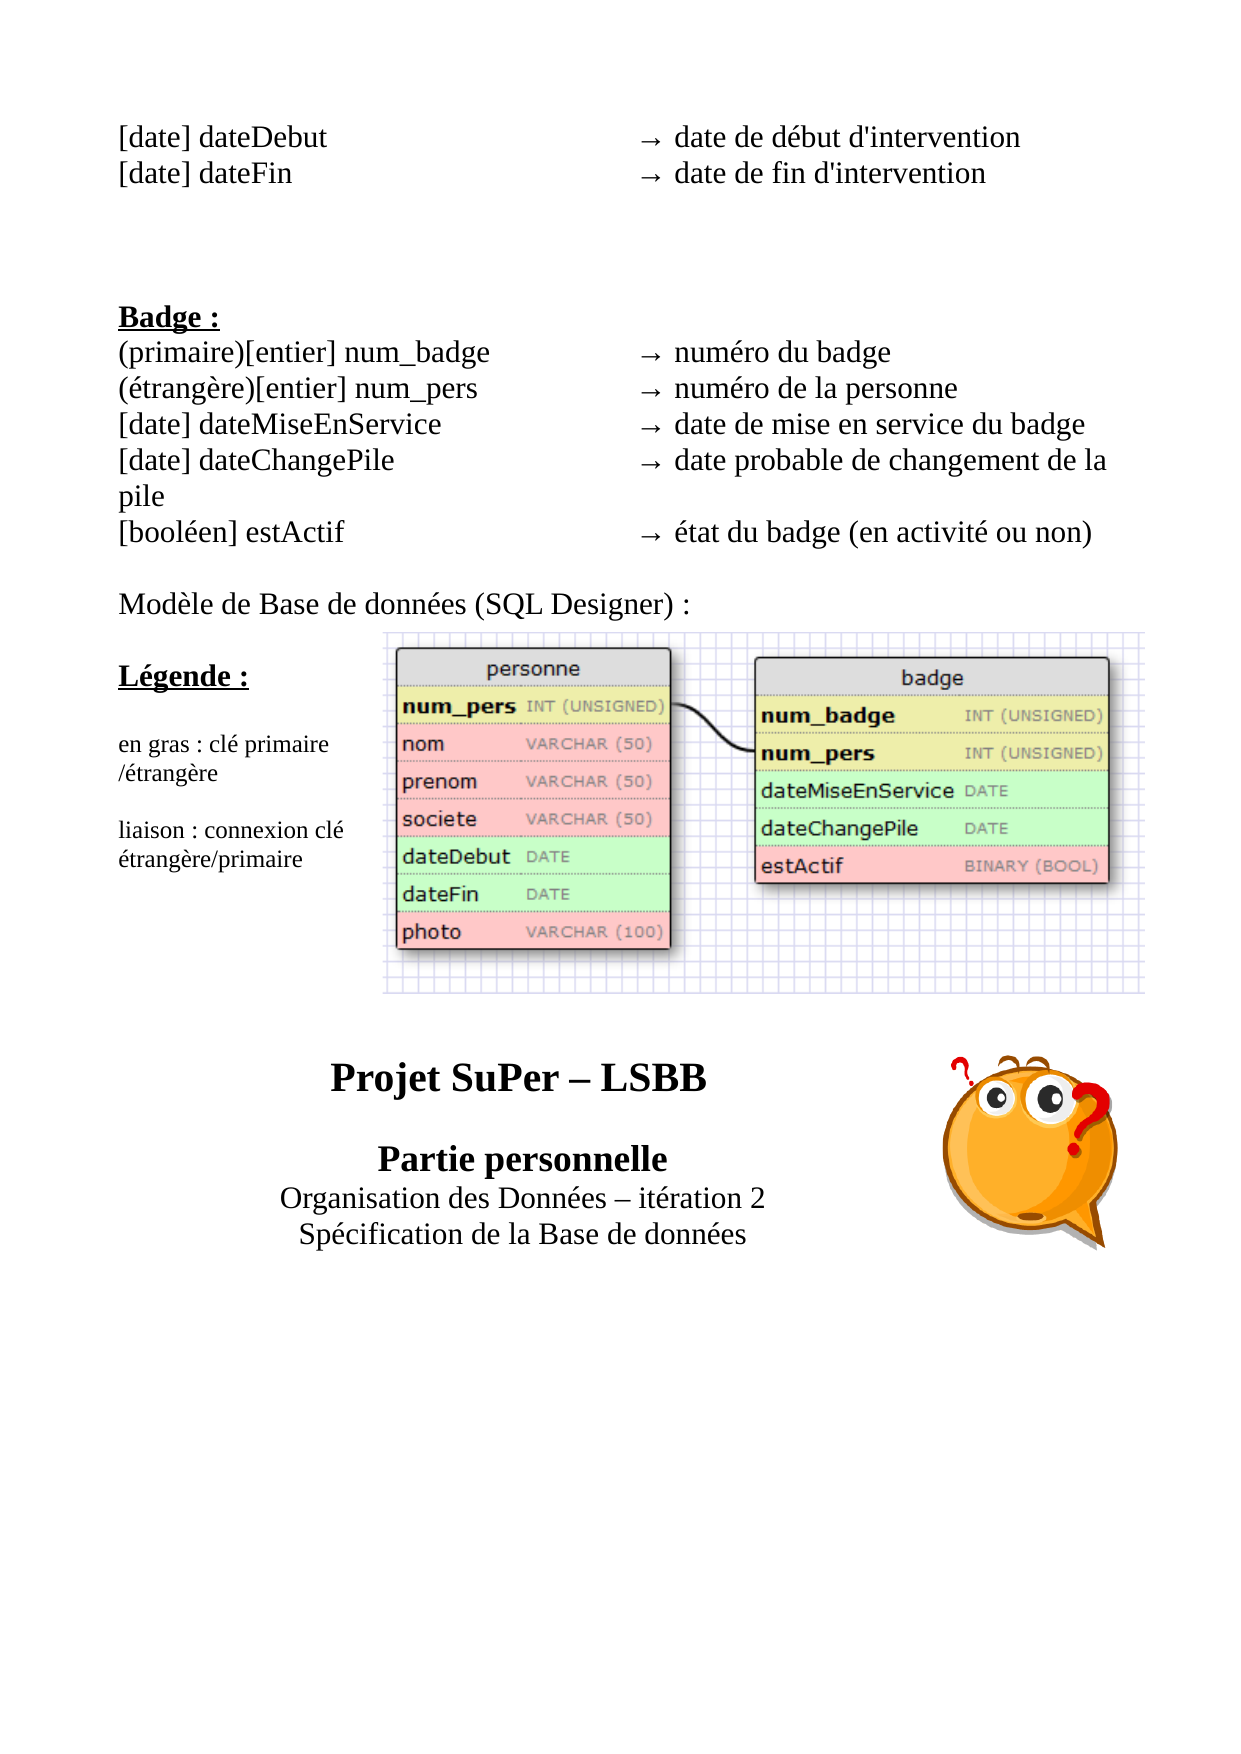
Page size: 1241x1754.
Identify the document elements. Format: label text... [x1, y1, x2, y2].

text [date] dateChangePile → date probable de changement de la pile [118, 442, 1122, 513]
text [booléen] estActif → état du badge (en activité ou non) [118, 513, 1122, 549]
text (primaire)[entier] num_badge → numéro du badge [118, 334, 1122, 370]
text Badge : [118, 298, 1122, 334]
text (étrangère)[entier] num_pers → numéro de la personne [118, 370, 1122, 406]
text Projet SuPer – LSBB [118, 1052, 1122, 1100]
text Partie personnelle [118, 1136, 927, 1179]
text [date] dateMiseEnService → date de mise en service du badge [118, 406, 1122, 442]
text Organisation des Données – itération 2 [118, 1179, 927, 1215]
text Légende : [118, 657, 382, 693]
text [date] dateFin → date de fin d'intervention [118, 154, 1122, 190]
picture [382, 632, 1145, 994]
text [date] dateDebut → date de début d'intervention [118, 118, 1122, 154]
text Spécification de la Base de données [118, 1215, 927, 1251]
text liaison : connexion clé étrangère/primaire [118, 815, 382, 873]
text Modèle de Base de données (SQL Designer) : [118, 585, 1122, 621]
text en gras : clé primaire /étrangère [118, 729, 382, 787]
picture [927, 1053, 1123, 1251]
